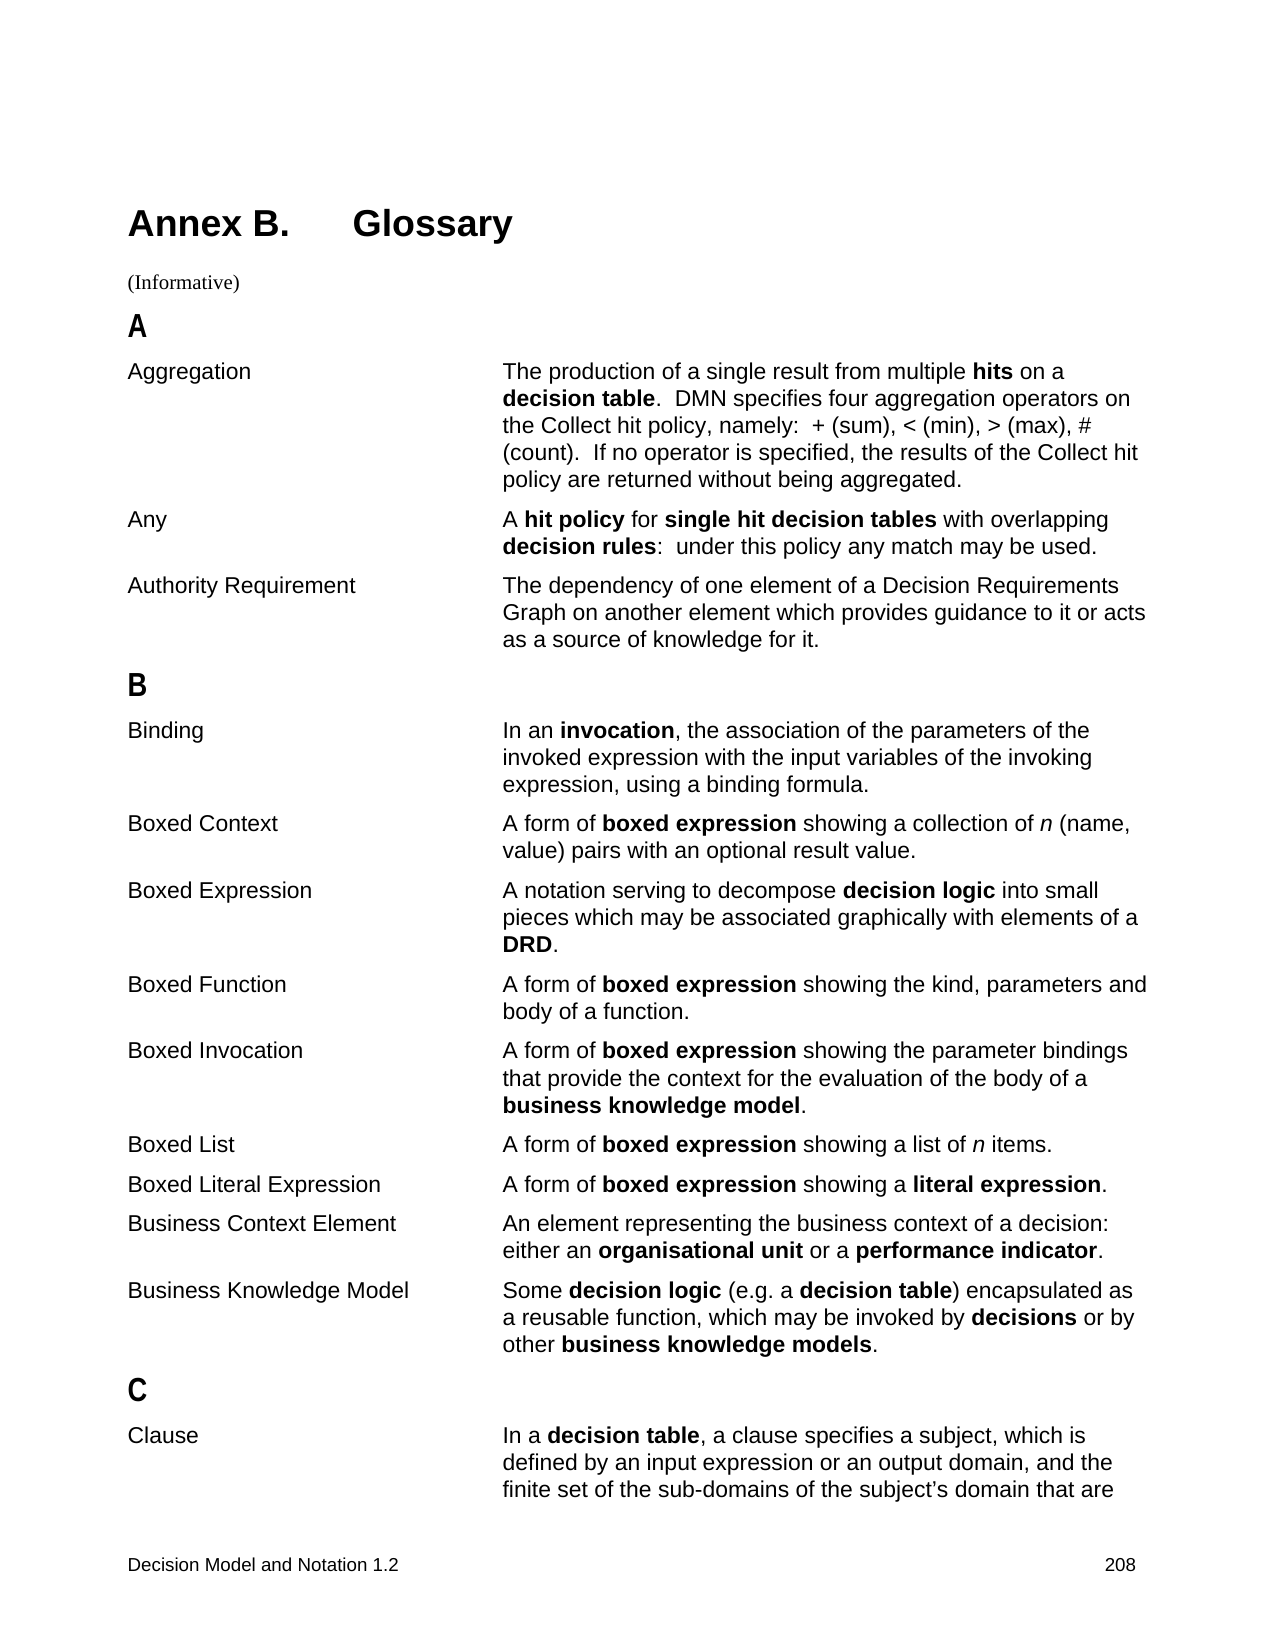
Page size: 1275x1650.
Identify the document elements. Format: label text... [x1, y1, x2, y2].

text Binding In an invocation, the association of the parameters of the invoked expression with the input variables of the invoking expression, using a binding formula. [127, 716, 1147, 797]
text Business Context Element An element representing the business context of a decision: either an organisational unit or a performance indicator. [127, 1210, 1147, 1264]
text Boxed Context A form of boxed expression showing a collection of n (name, value) pairs with an optional result value. [127, 810, 1147, 864]
text Boxed Literal Expression A form of boxed expression showing a literal expression. [127, 1170, 1147, 1197]
text Boxed Expression A notation serving to decompose decision logic into small pieces which may be associated graphically with elements of a DRD. [127, 876, 1147, 958]
text Business Knowledge Model Some decision logic (e.g. a decision table) encapsulated as a reusable function, which may be invoked by decisions or by other business knowledge models. [127, 1276, 1147, 1358]
text (Informative) [127, 269, 1147, 294]
text Boxed List A form of boxed expression showing a list of n items. [127, 1131, 1147, 1158]
text Clause In a decision table, a clause specifies a subject, which is defined by an input expression or an output domain, and the finite set of the sub-domains of the subject’s domain that are [127, 1421, 1147, 1502]
text Boxed Function A form of boxed expression showing the kind, parameters and body of a function. [127, 970, 1147, 1024]
subtitle C [127, 1370, 1147, 1408]
text Boxed Invocation A form of boxed expression showing the parameter bindings that provide the context for the evaluation of the body of a business knowledge model. [127, 1037, 1147, 1118]
subtitle B [127, 665, 1147, 703]
text Authority Requirement The dependency of one element of a Decision Requirements Graph on another element which provides guidance to it or acts as a source of knowledge for it. [127, 571, 1147, 653]
text Any A hit policy for single hit decision tables with overlapping decision rules: under this policy any match may be used. [127, 505, 1147, 559]
subtitle Glossary [127, 201, 1147, 244]
subtitle A [127, 306, 1147, 344]
text Aggregation The production of a single result from multiple hits on a decision table. DMN specifies four aggregation operators on the Collect hit policy, namely: + (sum), < (min), > (max), # (count). If no operator is specified, the results of the Collect hit policy are returned without being aggregated. [127, 357, 1147, 492]
